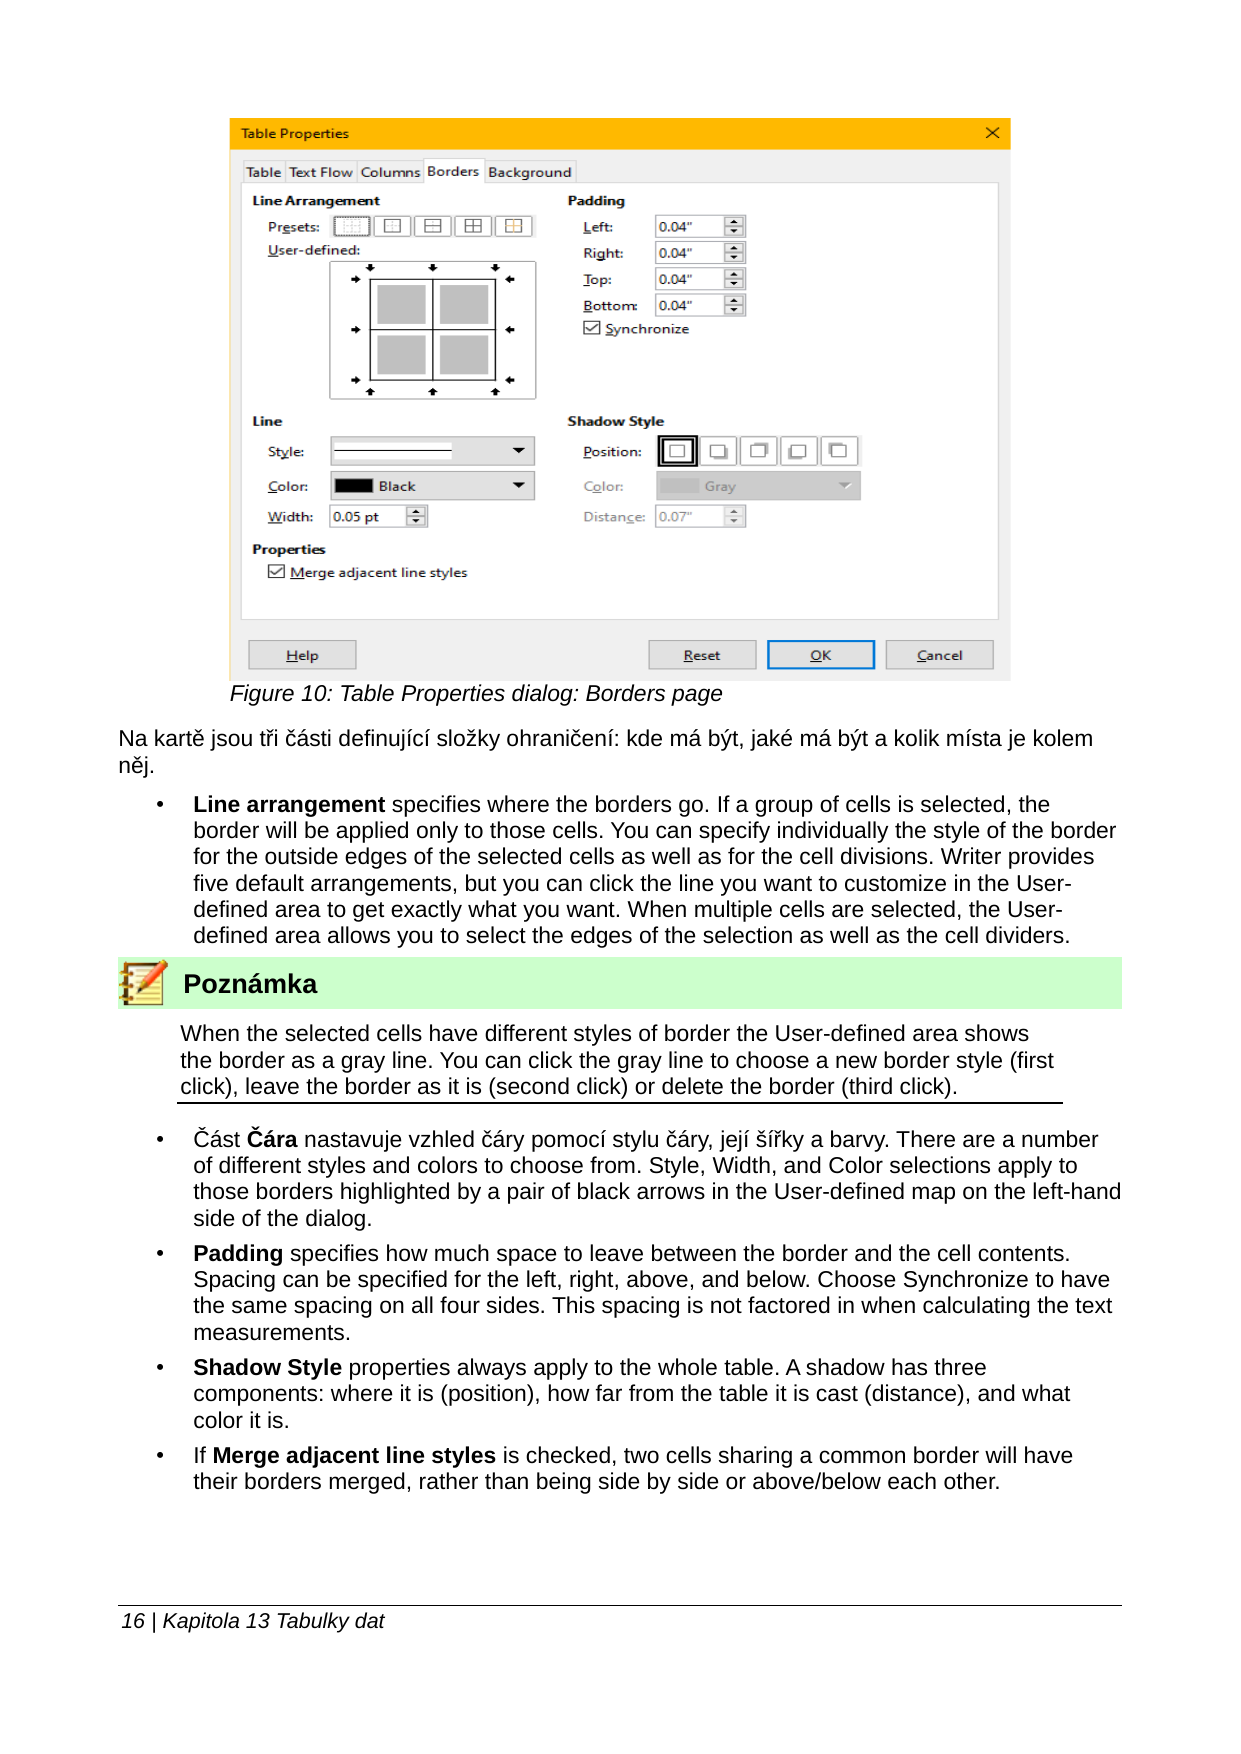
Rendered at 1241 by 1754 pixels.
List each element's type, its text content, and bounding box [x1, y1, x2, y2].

text When the selected cells have different styles of border the User-defined area shows the border as a gray line. You can click the gray line to choose a new border style (first click), leave the border as it is (second click) or delete the border (third click). [177, 1017, 1063, 1102]
list Na kartě jsou tři části definující složky ohraničení: kde má být, jaké má být a kolik místa je kolem něj. [118, 725, 1122, 778]
list Část Čára nastavuje vzhled čáry pomocí stylu čáry, její šířky a barvy. There are a number of different styles and colors to choose from. Style, Width, and Color selections apply to those borders highlighted by a pair of black arrows in the User-defined map on the left-hand side of the dialog. [156, 1126, 1122, 1231]
list Shadow Style properties always apply to the whole table. A shadow has three components: where it is (position), how far from the table it is cast (distance), and what color it is. [156, 1354, 1122, 1433]
subtitle Poznámka [118, 957, 1122, 1009]
picture [229, 118, 1011, 681]
list If Merge adjacent line styles is checked, two cells sharing a common border will have their borders merged, rather than being side by side or above/below each other. [156, 1442, 1122, 1495]
list Line arrangement specifies where the borders go. If a group of cells is selected, the border will be applied only to those cells. You can specify individually the style of the border for the outside edges of the selected cells as well as for the cell divisions. Writer provides five default arrangements, but you can click the line you want to customize in the User-defined area to get exactly what you want. When multiple cells are selected, the User-defined area allows you to select the edges of the selection as well as the cell dividers. [156, 791, 1122, 949]
list Padding specifies how much space to leave between the border and the cell contents. Spacing can be specified for the left, right, above, and below. Choose Synchronize to have the same spacing on all four sides. This spacing is not factored in when calculating the text measurements. [156, 1240, 1122, 1345]
picture [119, 958, 170, 1009]
text Figure 10: Table Properties dialog: Borders page [229, 681, 1011, 706]
